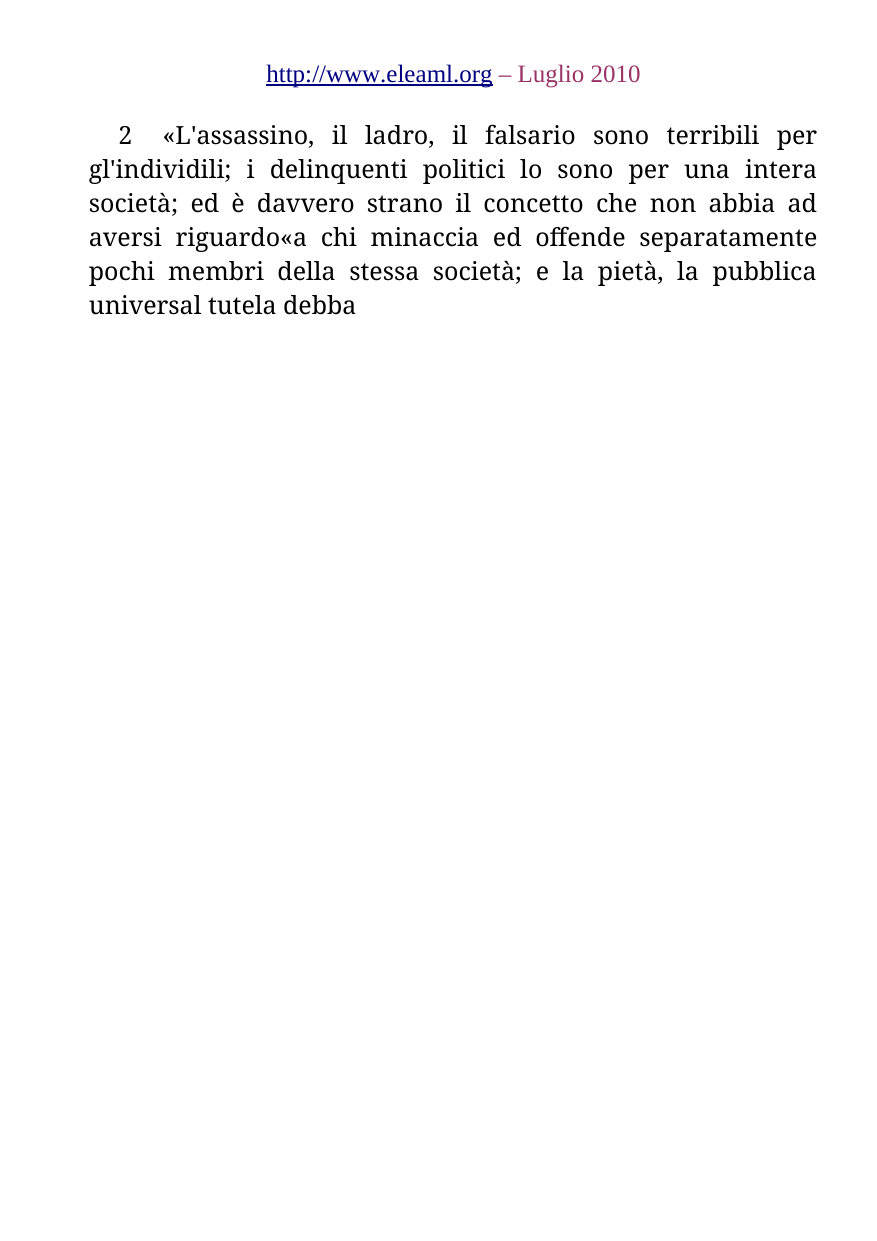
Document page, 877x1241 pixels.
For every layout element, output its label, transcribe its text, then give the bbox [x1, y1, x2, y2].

text 2 «L'assassino, il ladro, il falsario sono terribili per gl'individili; i delinquenti politici lo sono per una intera società; ed è davvero strano il concetto che non abbia ad aversi riguardo«a chi minaccia ed offende separatamente pochi membri della stessa società; e la pietà, la pubblica universal tutela debba [89, 117, 818, 322]
